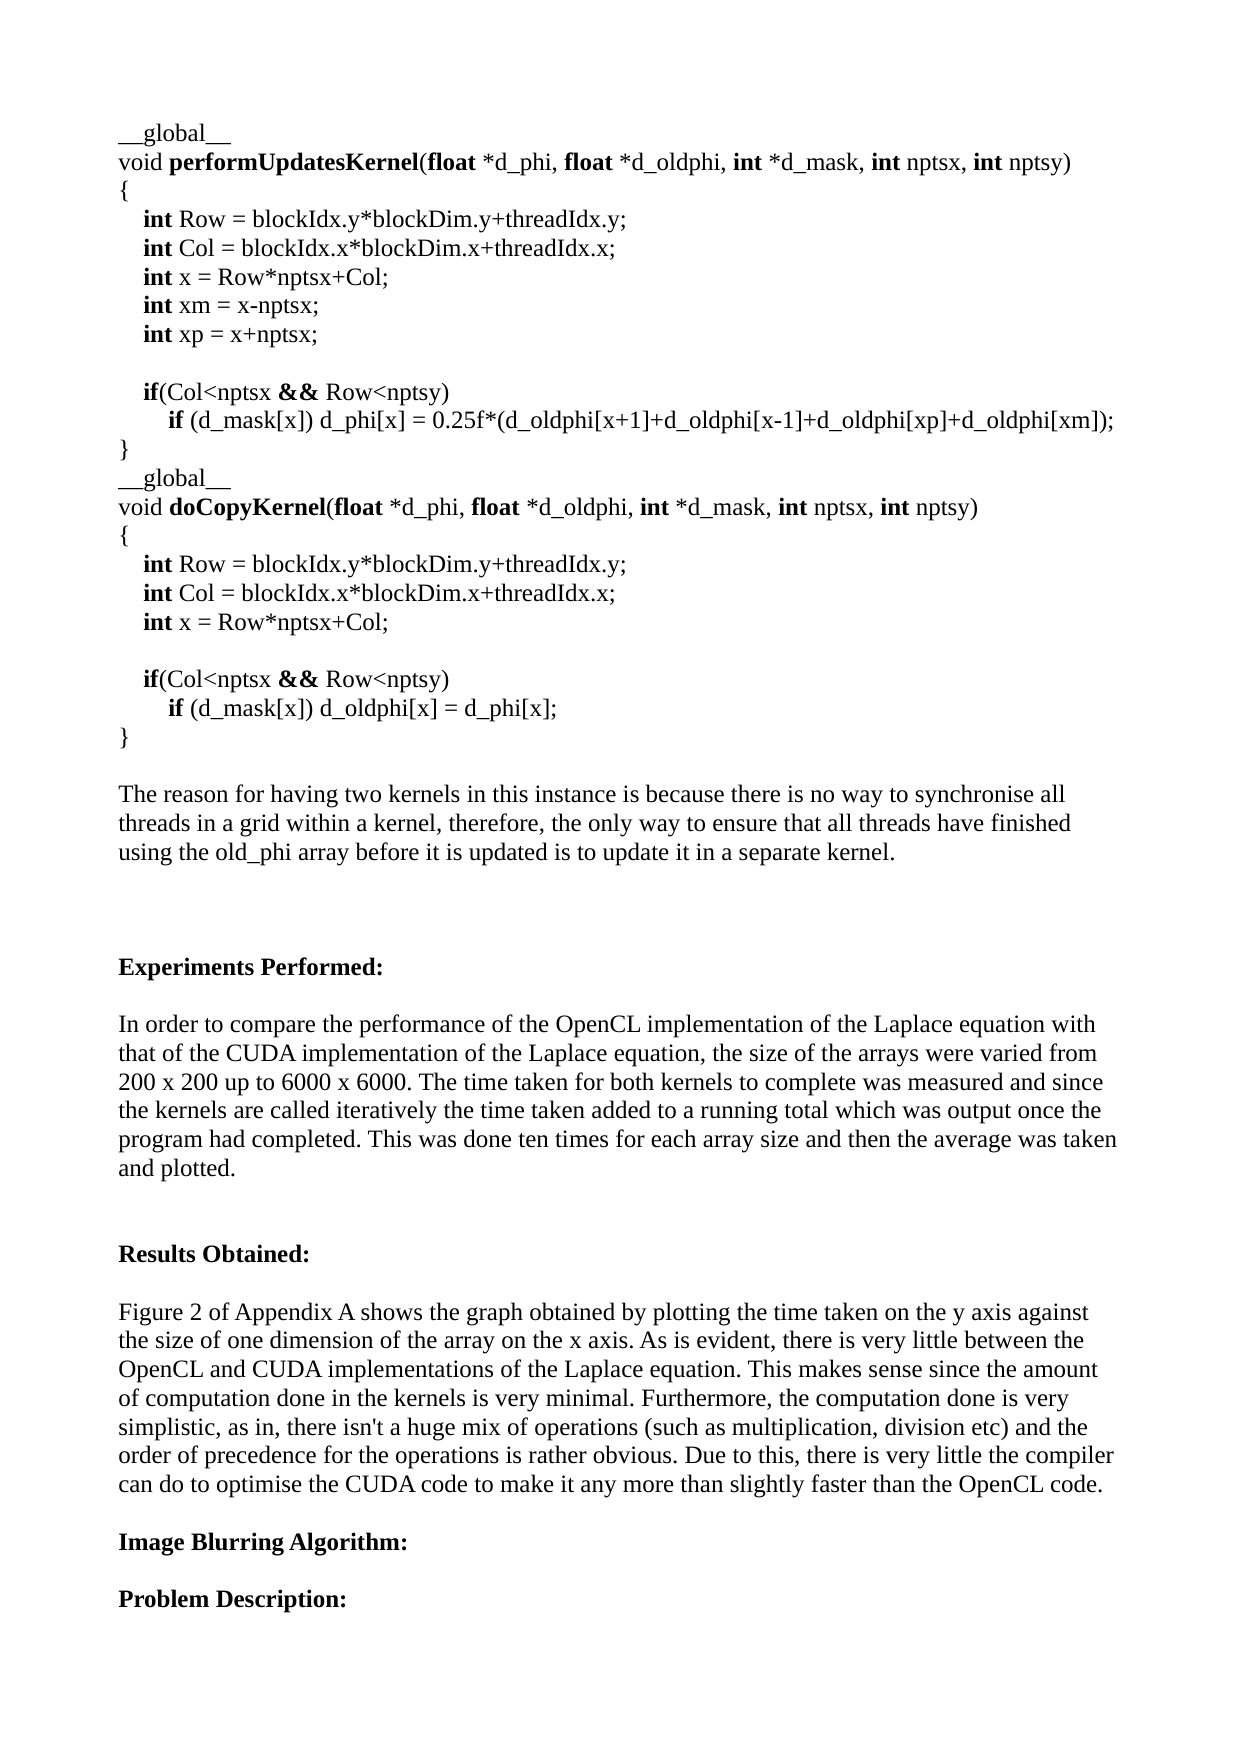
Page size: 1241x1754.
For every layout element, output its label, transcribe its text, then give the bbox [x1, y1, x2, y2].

text int xm = x-nptsx; [118, 291, 1122, 319]
text Experiments Performed: [118, 952, 1122, 981]
text int Row = blockIdx.y*blockDim.y+threadIdx.y; [118, 204, 1122, 233]
text int Col = blockIdx.x*blockDim.x+threadIdx.x; [118, 578, 1122, 607]
text Problem Description: [118, 1584, 1122, 1613]
text Image Blurring Algorithm: [118, 1527, 1122, 1556]
text Figure 2 of Appendix A shows the graph obtained by plotting the time taken on the y axis against the size of one dimension of the array on the x axis. As is evident, there is very little between the OpenCL and CUDA implementations of the Laplace equation. This makes sense since the amount of computation done in the kernels is very minimal. Furthermore, the computation done is very simplistic, as in, there isn't a huge mix of operations (such as multiplication, division etc) and the order of precedence for the operations is rather obvious. Due to this, there is very little the compiler can do to optimise the CUDA code to make it any more than slightly faster than the OpenCL code. [118, 1297, 1122, 1498]
text int xp = x+nptsx; [118, 319, 1122, 348]
text if (d_mask[x]) d_oldphi[x] = d_phi[x]; [118, 693, 1122, 722]
text } [118, 722, 1122, 751]
text { [118, 521, 1122, 549]
text In order to compare the performance of the OpenCL implementation of the Laplace equation with that of the CUDA implementation of the Laplace equation, the size of the arrays were varied from 200 x 200 up to 6000 x 6000. The time taken for both kernels to complete was measured and since the kernels are called iteratively the time taken added to a running total which was output once the program had completed. This was done ten times for each array size and then the average was taken and plotted. [118, 1009, 1122, 1182]
text int Row = blockIdx.y*blockDim.y+threadIdx.y; [118, 549, 1122, 578]
text int x = Row*nptsx+Col; [118, 262, 1122, 291]
text if(Col<nptsx && Row<nptsy) [118, 664, 1122, 693]
text int Col = blockIdx.x*blockDim.x+threadIdx.x; [118, 233, 1122, 262]
text void doCopyKernel(float *d_phi, float *d_oldphi, int *d_mask, int nptsx, int nptsy) [118, 492, 1122, 521]
text __global__ [118, 463, 1122, 492]
text Results Obtained: [118, 1239, 1122, 1268]
text { [118, 176, 1122, 204]
text int x = Row*nptsx+Col; [118, 607, 1122, 636]
text if (d_mask[x]) d_phi[x] = 0.25f*(d_oldphi[x+1]+d_oldphi[x-1]+d_oldphi[xp]+d_oldphi[xm]); [118, 406, 1122, 434]
text The reason for having two kernels in this instance is because there is no way to synchronise all threads in a grid within a kernel, therefore, the only way to ensure that all threads have finished using the old_phi array before it is updated is to update it in a separate kernel. [118, 779, 1122, 866]
text void performUpdatesKernel(float *d_phi, float *d_oldphi, int *d_mask, int nptsx, int nptsy) [118, 147, 1122, 176]
text if(Col<nptsx && Row<nptsy) [118, 377, 1122, 406]
text __global__ [118, 118, 1122, 147]
text } [118, 434, 1122, 463]
